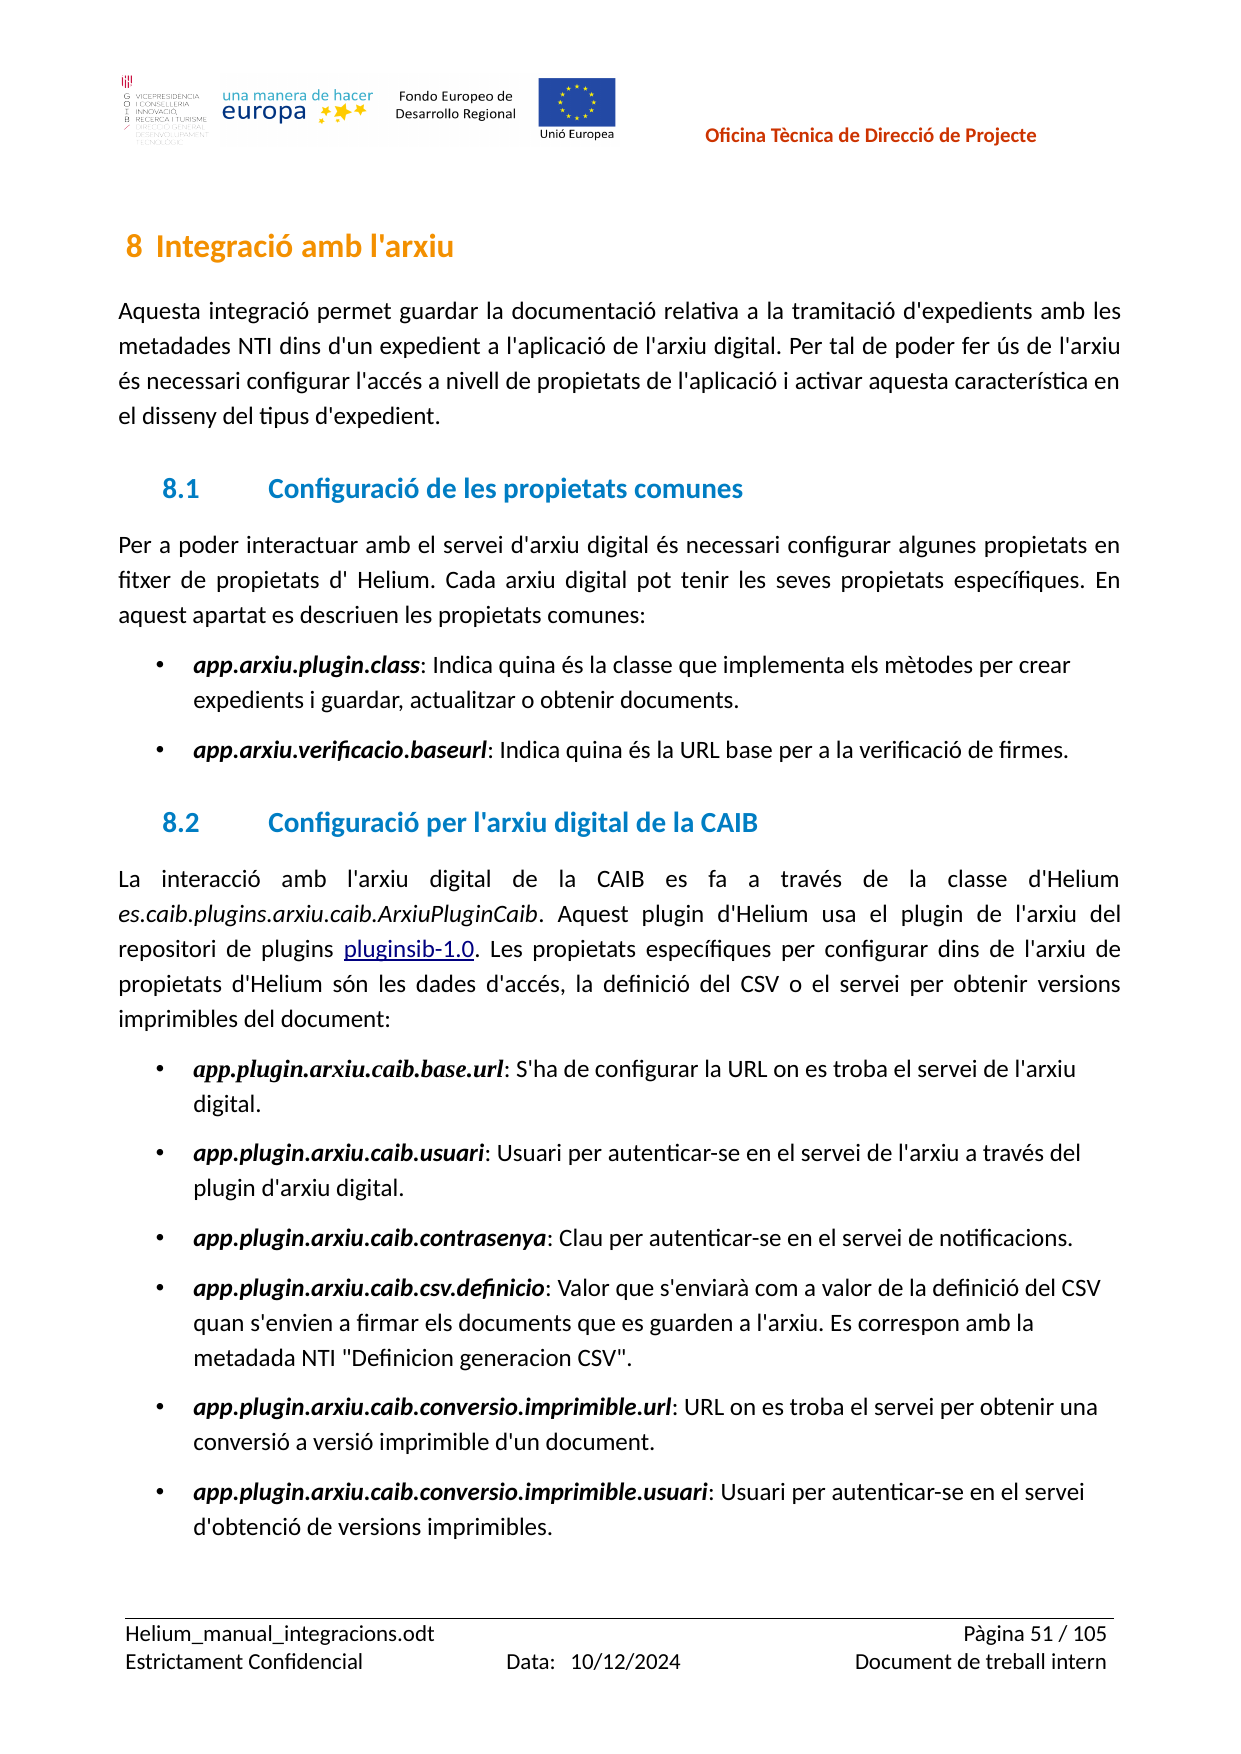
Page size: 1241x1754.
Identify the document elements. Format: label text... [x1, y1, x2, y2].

list app.arxiu.verificacio.baseurl: Indica quina és la URL base per a la verificació de firmes. [156, 734, 1122, 764]
picture [118, 73, 213, 147]
list app.plugin.arxiu.caib.conversio.imprimible.usuari: Usuari per autenticar-se en el servei d'obtenció de versions imprimibles. [156, 1476, 1122, 1541]
text La interacció amb l'arxiu digital de la CAIB es fa a través de la classe d'Helium es.caib.plugins.arxiu.caib.ArxiuPluginCaib. Aquest plugin d'Helium usa el plugin de l'arxiu del repositori de plugins pluginsib-1.0. Les propietats específiques per configurar dins de l'arxiu de propietats d'Helium són les dades d'accés, la definició del CSV o el servei per obtenir versions imprimibles del document: [118, 863, 1122, 1034]
list app.plugin.arxiu.caib.contrasenya: Clau per autenticar-se en el servei de notificacions. [156, 1222, 1122, 1253]
text Per a poder interactuar amb el servei d'arxiu digital és necessari configurar algunes propietats en fitxer de propietats d' Helium. Cada arxiu digital pot tenir les seves propietats específiques. En aquest apartat es descriuen les propietats comunes: [118, 530, 1122, 630]
list app.plugin.arxiu.caib.csv.definicio: Valor que s'enviarà com a valor de la definició del CSV quan s'envien a firmar els documents que es guarden a l'arxiu. Es correspon amb la metadada NTI "Definicion generacion CSV". [156, 1272, 1122, 1372]
picture [219, 73, 621, 147]
text Aquesta integració permet guardar la documentació relativa a la tramitació d'expedients amb les metadades NTI dins d'un expedient a l'aplicació de l'arxiu digital. Per tal de poder fer ús de l'arxiu és necessari configurar l'accés a nivell de propietats de l'aplicació i activar aquesta característica en el disseny del tipus d'expedient. [118, 295, 1122, 431]
subtitle Configuració de les propietats comunes [156, 470, 1122, 506]
list app.plugin.arxiu.caib.usuari: Usuari per autenticar-se en el servei de l'arxiu a través del plugin d'arxiu digital. [156, 1137, 1122, 1203]
subtitle Configuració per l'arxiu digital de la CAIB [156, 804, 1122, 840]
subtitle Integració amb l'arxiu [118, 225, 1122, 266]
list app.plugin.arxiu.caib.base.url: S'ha de configurar la URL on es troba el servei de l'arxiu digital. [156, 1053, 1122, 1118]
list app.arxiu.plugin.class: Indica quina és la classe que implementa els mètodes per crear expedients i guardar, actualitzar o obtenir documents. [156, 649, 1122, 715]
list app.plugin.arxiu.caib.conversio.imprimible.url: URL on es troba el servei per obtenir una conversió a versió imprimible d'un document. [156, 1391, 1122, 1457]
